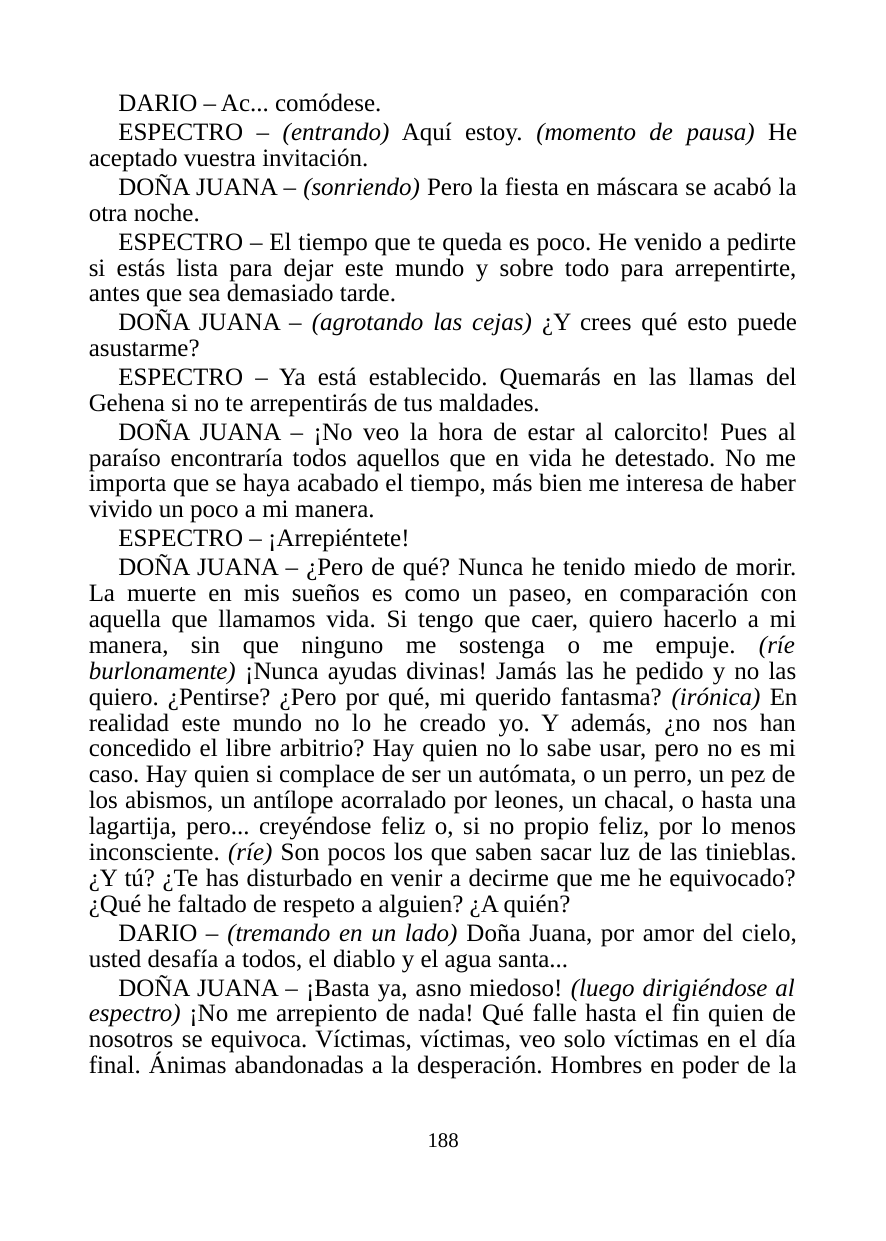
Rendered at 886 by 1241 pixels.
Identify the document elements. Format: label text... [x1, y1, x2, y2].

text DARIO – (tremando en un lado) Doña Juana, por amor del cielo, usted desafía a todos, el diablo y el agua santa... [88, 918, 797, 973]
text ESPECTRO – ¡Arrepiéntete! [88, 523, 797, 552]
text DOÑA JUANA – ¡No veo la hora de estar al calorcito! Pues al paraíso encontraría todos aquellos que en vida he detestado. No me importa que se haya acabado el tiempo, más bien me interesa de haber vivido un poco a mi manera. [88, 417, 797, 523]
text DARIO – Ac... comódese. [88, 88, 797, 117]
text DOÑA JUANA – ¿Pero de qué? Nunca he tenido miedo de morir. La muerte en mis sueños es como un paseo, en comparación con aquella que llamamos vida. Si tengo que caer, quiero hacerlo a mi manera, sin que ninguno me sostenga o me empuje. (ríe burlonamente) ¡Nunca ayudas divinas! Jamás las he pedido y no las quiero. ¿Pentirse? ¿Pero por qué, mi querido fantasma? (irónica) En realidad este mundo no lo he creado yo. Y además, ¿no nos han concedido el libre arbitrio? Hay quien no lo sabe usar, pero no es mi caso. Hay quien si complace de ser un autómata, o un perro, un pez de los abismos, un antílope acorralado por leones, un chacal, o hasta una lagartija, pero... creyéndose feliz o, si no propio feliz, por lo menos inconsciente. (ríe) Son pocos los que saben sacar luz de las tinieblas. ¿Y tú? ¿Te has disturbado en venir a decirme que me he equivocado? ¿Qué he faltado de respeto a alguien? ¿A quién? [88, 552, 797, 918]
text DOÑA JUANA – ¡Basta ya, asno miedoso! (luego dirigiéndose al espectro) ¡No me arrepiento de nada! Qué falle hasta el fin quien de nosotros se equivoca. Víctimas, víctimas, veo solo víctimas en el día final. Ánimas abandonadas a la desperación. Hombres en poder de la [88, 973, 797, 1079]
text DOÑA JUANA – (sonriendo) Pero la fiesta en máscara se acabó la otra noche. [88, 172, 797, 227]
text ESPECTRO – (entrando) Aquí estoy. (momento de pausa) He aceptado vuestra invitación. [88, 117, 797, 172]
text ESPECTRO – Ya está establecido. Quemarás en las llamas del Gehena si no te arrepentirás de tus maldades. [88, 362, 797, 417]
text ESPECTRO – El tiempo que te queda es poco. He venido a pedirte si estás lista para dejar este mundo y sobre todo para arrepentirte, antes que sea demasiado tarde. [88, 227, 797, 307]
text DOÑA JUANA – (agrotando las cejas) ¿Y crees qué esto puede asustarme? [88, 307, 797, 362]
